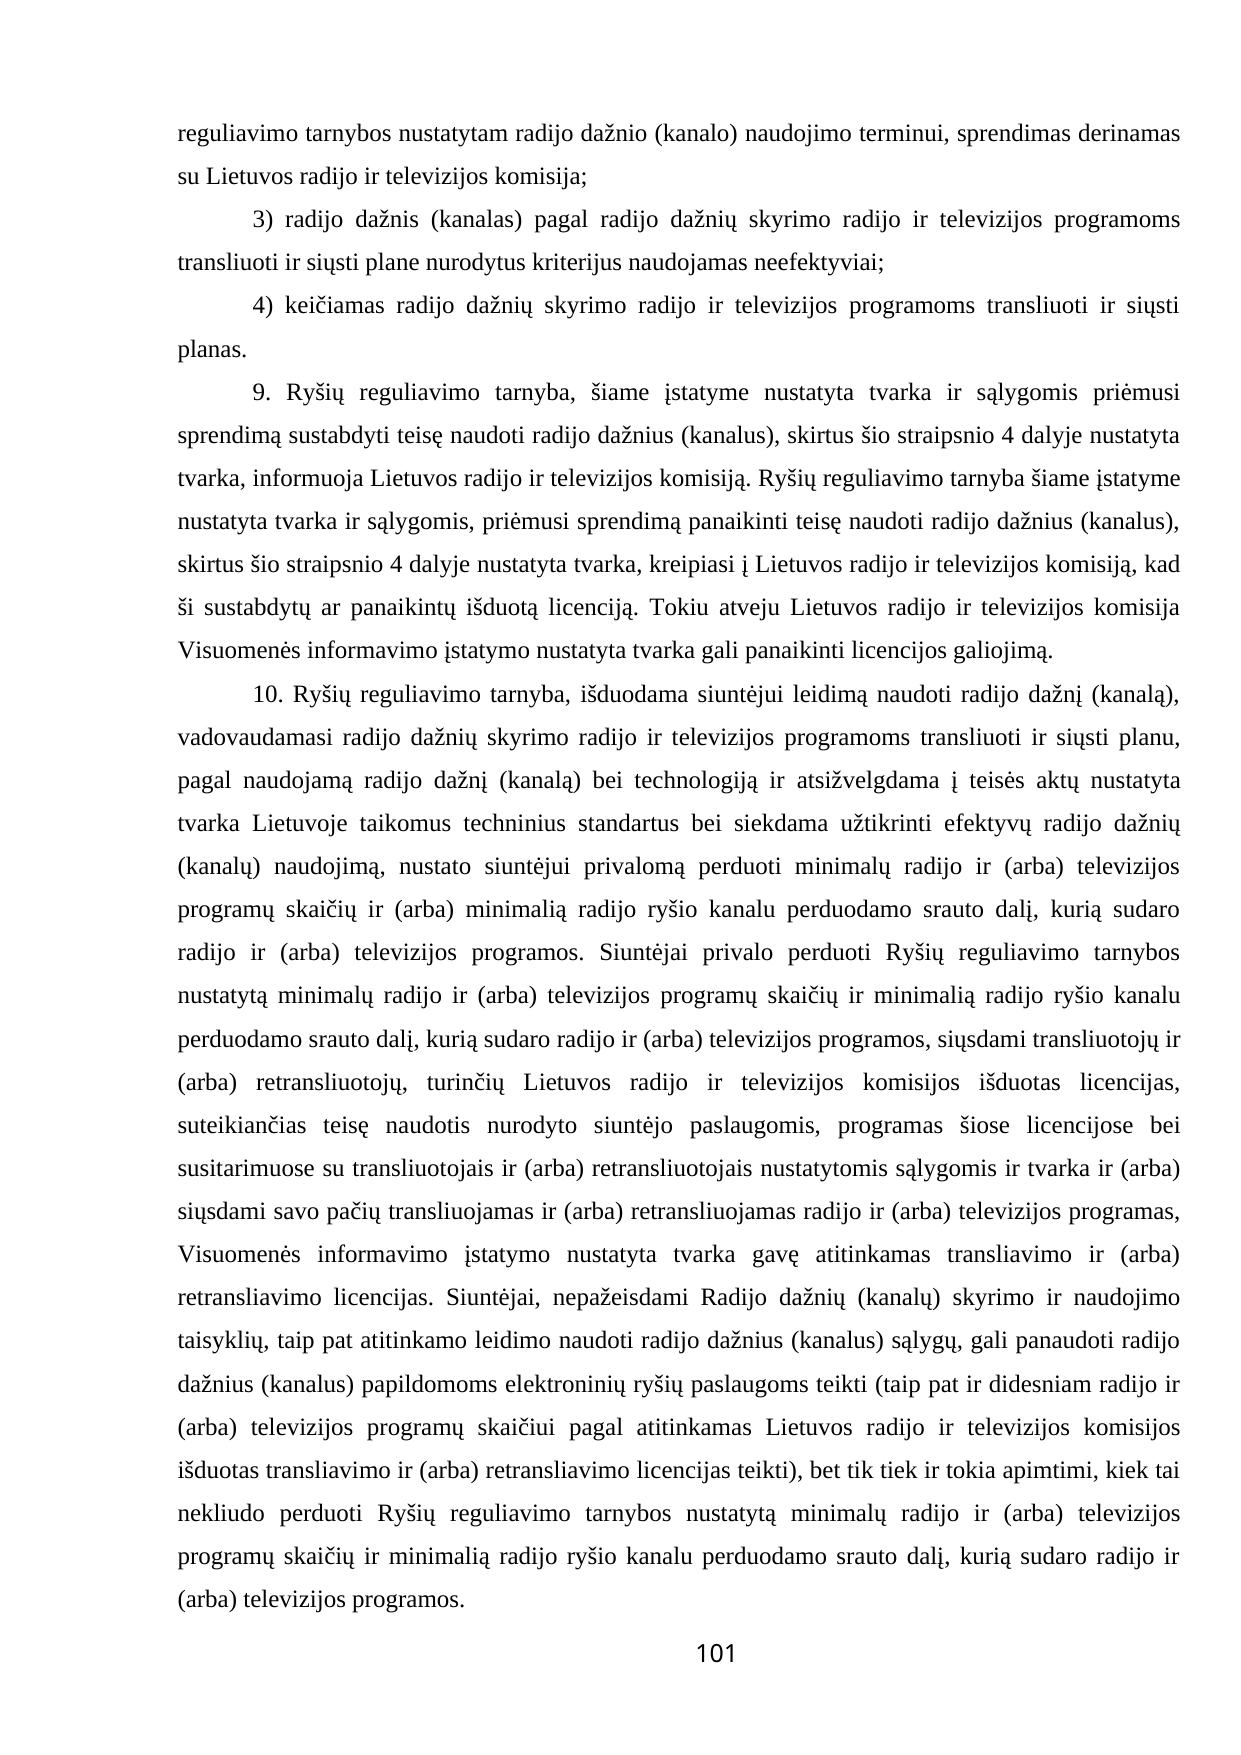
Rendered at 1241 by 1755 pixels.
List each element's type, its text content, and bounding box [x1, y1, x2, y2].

text 10. Ryšių reguliavimo tarnyba, išduodama siuntėjui leidimą naudoti radijo dažnį (kanalą), vadovaudamasi radijo dažnių skyrimo radijo ir televizijos programoms transliuoti ir siųsti planu, pagal naudojamą radijo dažnį (kanalą) bei technologiją ir atsižvelgdama į teisės aktų nustatyta tvarka Lietuvoje taikomus techninius standartus bei siekdama užtikrinti efektyvų radijo dažnių (kanalų) naudojimą, nustato siuntėjui privalomą perduoti minimalų radijo ir (arba) televizijos programų skaičių ir (arba) minimalią radijo ryšio kanalu perduodamo srauto dalį, kurią sudaro radijo ir (arba) televizijos programos. Siuntėjai privalo perduoti Ryšių reguliavimo tarnybos nustatytą minimalų radijo ir (arba) televizijos programų skaičių ir minimalią radijo ryšio kanalu perduodamo srauto dalį, kurią sudaro radijo ir (arba) televizijos programos, siųsdami transliuotojų ir (arba) retransliuotojų, turinčių Lietuvos radijo ir televizijos komisijos išduotas licencijas, suteikiančias teisę naudotis nurodyto siuntėjo paslaugomis, programas šiose licencijose bei susitarimuose su transliuotojais ir (arba) retransliuotojais nustatytomis sąlygomis ir tvarka ir (arba) siųsdami savo pačių transliuojamas ir (arba) retransliuojamas radijo ir (arba) televizijos programas, Visuomenės informavimo įstatymo nustatyta tvarka gavę atitinkamas transliavimo ir (arba) retransliavimo licencijas. Siuntėjai, nepažeisdami Radijo dažnių (kanalų) skyrimo ir naudojimo taisyklių, taip pat atitinkamo leidimo naudoti radijo dažnius (kanalus) sąlygų, gali panaudoti radijo dažnius (kanalus) papildomoms elektroninių ryšių paslaugoms teikti (taip pat ir didesniam radijo ir (arba) televizijos programų skaičiui pagal atitinkamas Lietuvos radijo ir televizijos komisijos išduotas transliavimo ir (arba) retransliavimo licencijas teikti), bet tik tiek ir tokia apimtimi, kiek tai nekliudo perduoti Ryšių reguliavimo tarnybos nustatytą minimalų radijo ir (arba) televizijos programų skaičių ir minimalią radijo ryšio kanalu perduodamo srauto dalį, kurią sudaro radijo ir (arba) televizijos programos. [177, 679, 1181, 1613]
text 3) radijo dažnis (kanalas) pagal radijo dažnių skyrimo radijo ir televizijos programoms transliuoti ir siųsti plane nurodytus kriterijus naudojamas neefektyviai; [177, 204, 1181, 276]
text 9. Ryšių reguliavimo tarnyba, šiame įstatyme nustatyta tvarka ir sąlygomis priėmusi sprendimą sustabdyti teisę naudoti radijo dažnius (kanalus), skirtus šio straipsnio 4 dalyje nustatyta tvarka, informuoja Lietuvos radijo ir televizijos komisiją. Ryšių reguliavimo tarnyba šiame įstatyme nustatyta tvarka ir sąlygomis, priėmusi sprendimą panaikinti teisę naudoti radijo dažnius (kanalus), skirtus šio straipsnio 4 dalyje nustatyta tvarka, kreipiasi į Lietuvos radijo ir televizijos komisiją, kad ši sustabdytų ar panaikintų išduotą licenciją. Tokiu atveju Lietuvos radijo ir televizijos komisija Visuomenės informavimo įstatymo nustatyta tvarka gali panaikinti licencijos galiojimą. [177, 377, 1181, 664]
text 4) keičiamas radijo dažnių skyrimo radijo ir televizijos programoms transliuoti ir siųsti planas. [177, 291, 1181, 362]
text reguliavimo tarnybos nustatytam radijo dažnio (kanalo) naudojimo terminui, sprendimas derinamas su Lietuvos radijo ir televizijos komisija; [177, 118, 1181, 190]
